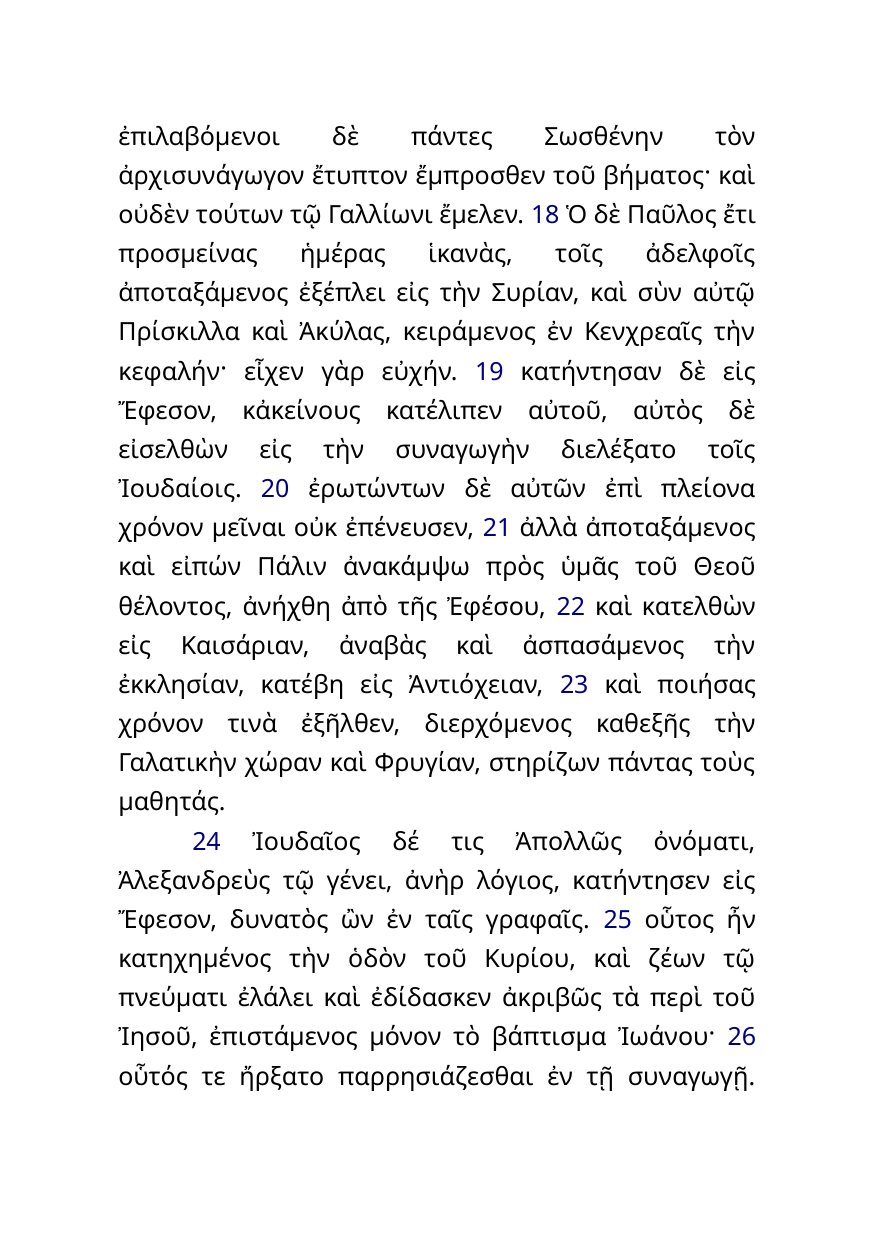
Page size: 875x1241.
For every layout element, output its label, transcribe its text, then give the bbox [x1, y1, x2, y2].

text ἐπιλαβόμενοι δὲ πάντες Σωσθένην τὸν ἀρχισυνάγωγον ἔτυπτον ἔμπροσθεν τοῦ βήματος· καὶ οὐδὲν τούτων τῷ Γαλλίωνι ἔμελεν. 18 Ὁ δὲ Παῦλος ἔτι προσμείνας ἡμέρας ἱκανὰς, τοῖς ἀδελφοῖς ἀποταξάμενος ἐξέπλει εἰς τὴν Συρίαν, καὶ σὺν αὐτῷ Πρίσκιλλα καὶ Ἀκύλας, κειράμενος ἐν Κενχρεαῖς τὴν κεφαλήν· εἶχεν γὰρ εὐχήν. 19 κατήντησαν δὲ εἰς Ἔφεσον, κἀκείνους κατέλιπεν αὐτοῦ, αὐτὸς δὲ εἰσελθὼν εἰς τὴν συναγωγὴν διελέξατο τοῖς Ἰουδαίοις. 20 ἐρωτώντων δὲ αὐτῶν ἐπὶ πλείονα χρόνον μεῖναι οὐκ ἐπένευσεν, 21 ἀλλὰ ἀποταξάμενος καὶ εἰπών Πάλιν ἀνακάμψω πρὸς ὑμᾶς τοῦ Θεοῦ θέλοντος, ἀνήχθη ἀπὸ τῆς Ἐφέσου, 22 καὶ κατελθὼν εἰς Καισάριαν, ἀναβὰς καὶ ἀσπασάμενος τὴν ἐκκλησίαν, κατέβη εἰς Ἀντιόχειαν, 23 καὶ ποιήσας χρόνον τινὰ ἐξῆλθεν, διερχόμενος καθεξῆς τὴν Γαλατικὴν χώραν καὶ Φρυγίαν, στηρίζων πάντας τοὺς μαθητάς. [118, 118, 756, 818]
text 24 Ἰουδαῖος δέ τις Ἀπολλῶς ὀνόματι, Ἀλεξανδρεὺς τῷ γένει, ἀνὴρ λόγιος, κατήντησεν εἰς Ἔφεσον, δυνατὸς ὢν ἐν ταῖς γραφαῖς. 25 οὗτος ἦν κατηχημένος τὴν ὁδὸν τοῦ Κυρίου, καὶ ζέων τῷ πνεύματι ἐλάλει καὶ ἐδίδασκεν ἀκριβῶς τὰ περὶ τοῦ Ἰησοῦ, ἐπιστάμενος μόνον τὸ βάπτισμα Ἰωάνου· 26 οὗτός τε ἤρξατο παρρησιάζεσθαι ἐν τῇ συναγωγῇ. [118, 823, 756, 1092]
